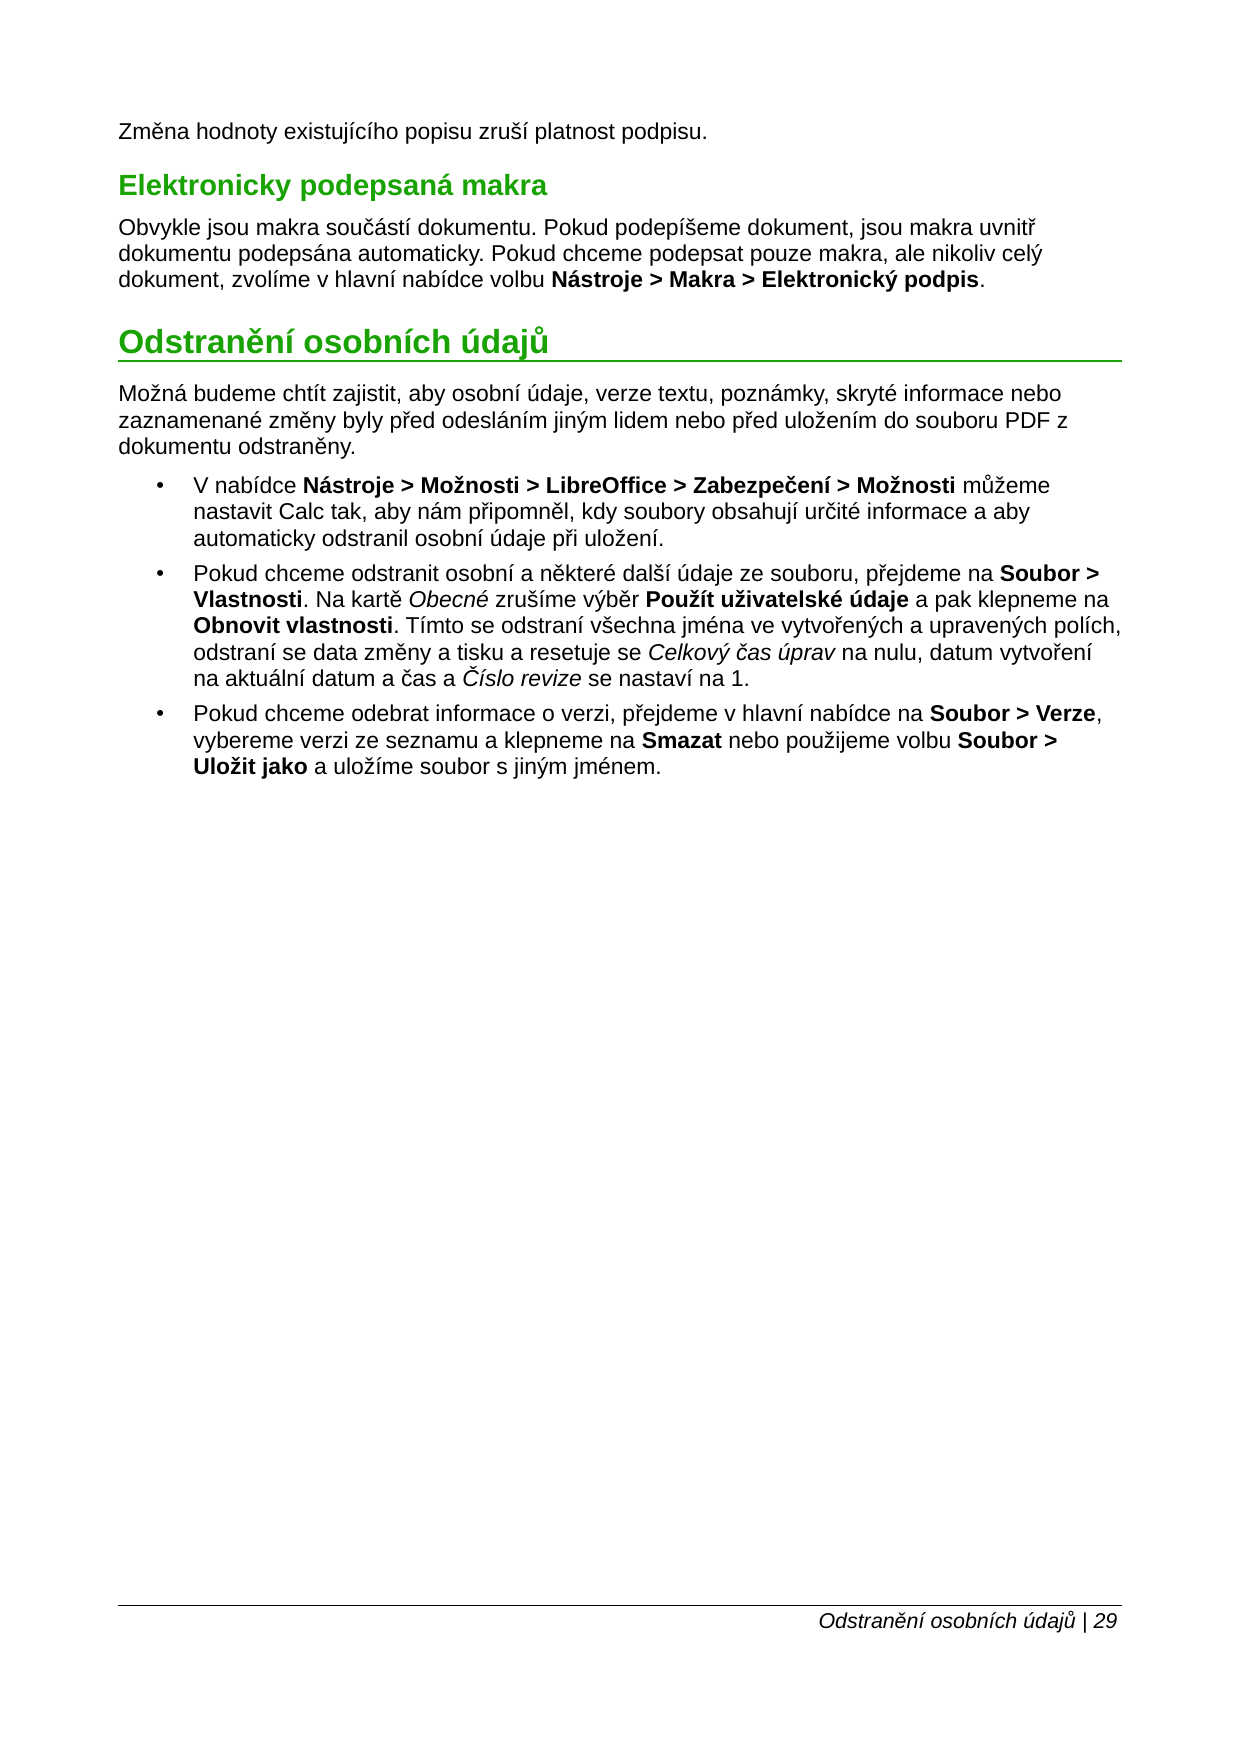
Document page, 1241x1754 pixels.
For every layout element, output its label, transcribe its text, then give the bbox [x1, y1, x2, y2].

subtitle Odstranění osobních údajů [118, 322, 1122, 360]
subtitle Elektronicky podepsaná makra [118, 168, 1122, 202]
text Možná budeme chtít zajistit, aby osobní údaje, verze textu, poznámky, skryté informace nebo zaznamenané změny byly před odesláním jiným lidem nebo před uložením do souboru PDF z dokumentu odstraněny. [118, 380, 1122, 459]
list V nabídce Nástroje > Možnosti > LibreOffice > Zabezpečení > Možnosti můžeme nastavit Calc tak, aby nám připomněl, kdy soubory obsahují určité informace a aby automaticky odstranil osobní údaje při uložení. [156, 472, 1122, 551]
text Změna hodnoty existujícího popisu zruší platnost podpisu. [118, 118, 1122, 144]
list Pokud chceme odstranit osobní a některé další údaje ze souboru, přejdeme na Soubor > Vlastnosti. Na kartě Obecné zrušíme výběr Použít uživatelské údaje a pak klepneme na Obnovit vlastnosti. Tímto se odstraní všechna jména ve vytvořených a upravených polích, odstraní se data změny a tisku a resetuje se Celkový čas úprav na nulu, datum vytvoření na aktuální datum a čas a Číslo revize se nastaví na 1. [156, 560, 1122, 691]
list Pokud chceme odebrat informace o verzi, přejdeme v hlavní nabídce na Soubor > Verze, vybereme verzi ze seznamu a klepneme na Smazat nebo použijeme volbu Soubor > Uložit jako a uložíme soubor s jiným jménem. [156, 700, 1122, 779]
text Obvykle jsou makra součástí dokumentu. Pokud podepíšeme dokument, jsou makra uvnitř dokumentu podepsána automaticky. Pokud chceme podepsat pouze makra, ale nikoliv celý dokument, zvolíme v hlavní nabídce volbu Nástroje > Makra > Elektronický podpis. [118, 213, 1122, 292]
